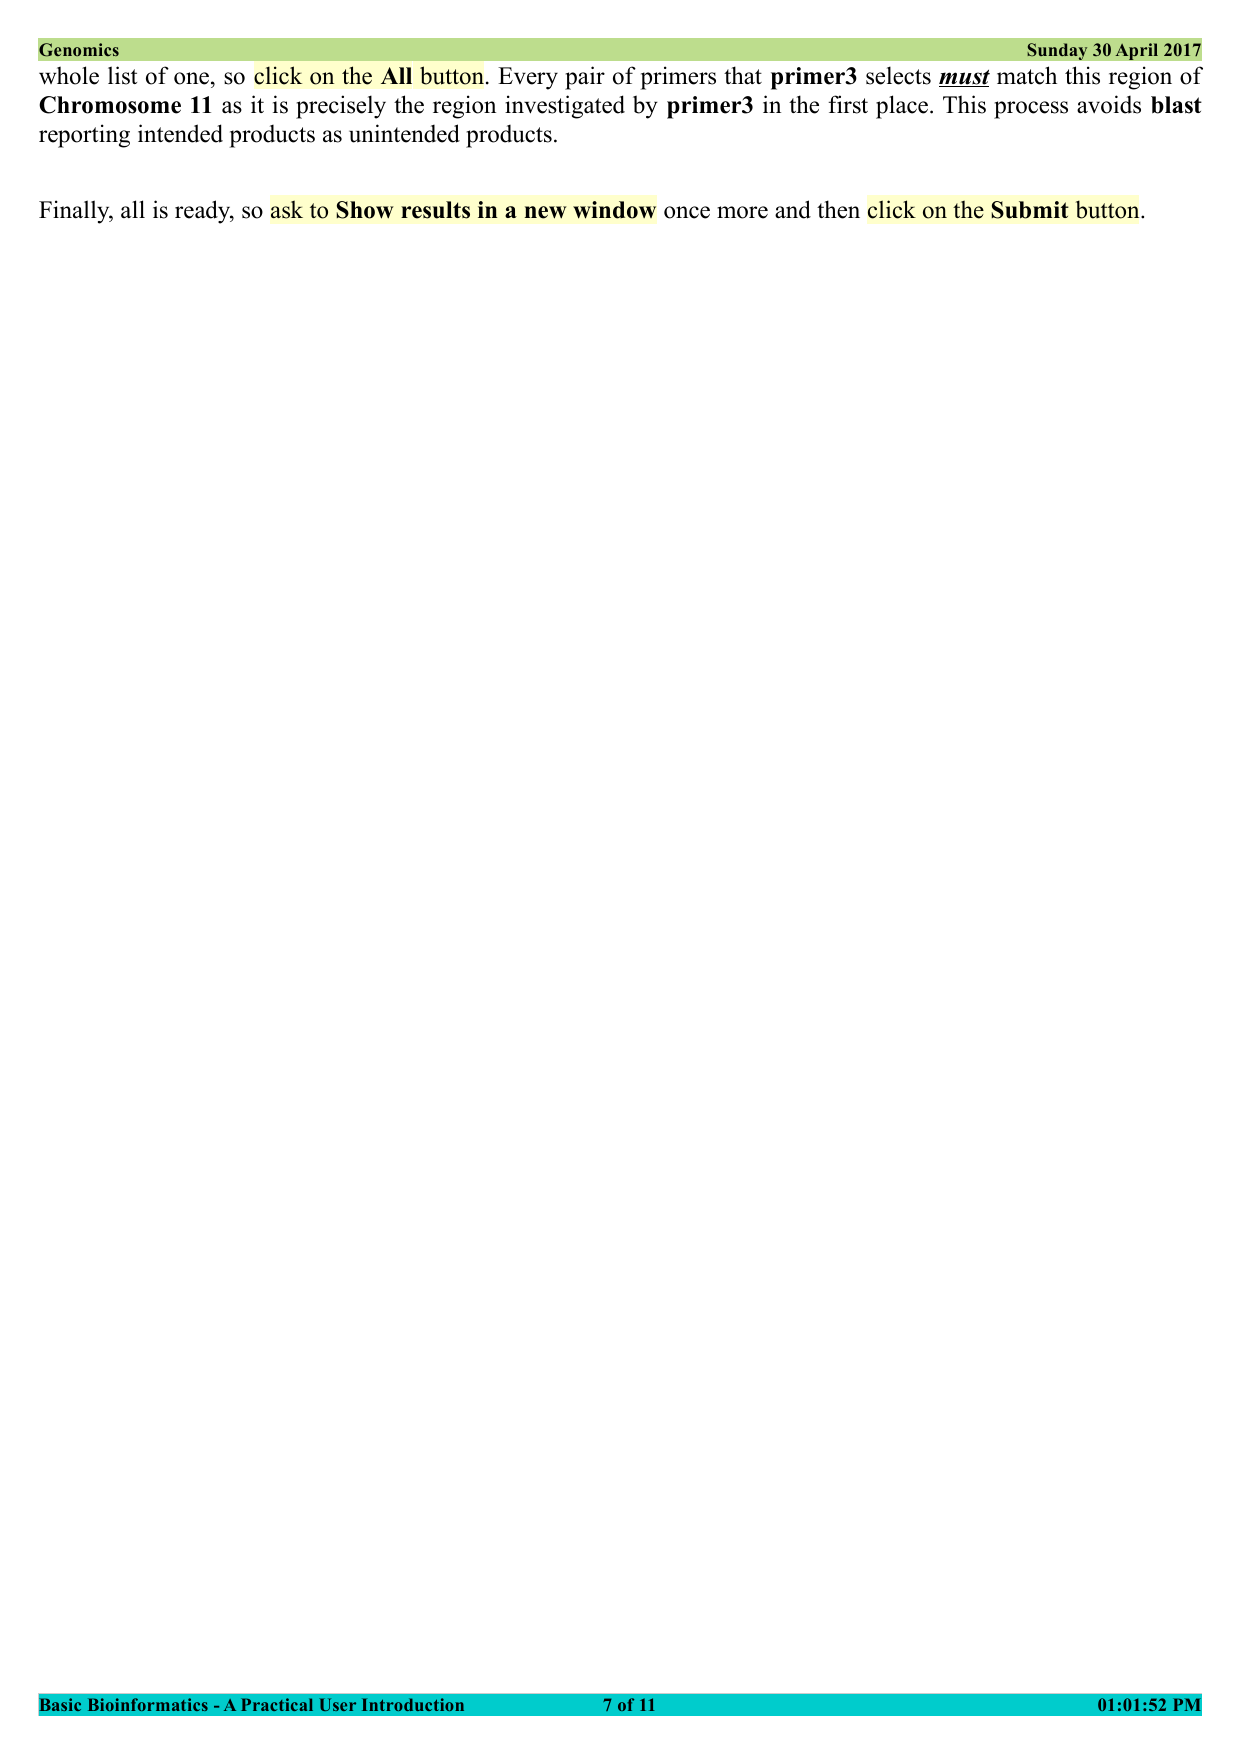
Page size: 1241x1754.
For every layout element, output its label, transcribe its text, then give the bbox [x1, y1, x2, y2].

text whole list of one, so click on the All button. Every pair of primers that primer3 selects must match this region of Chromosome 11 as it is precisely the region investigated by primer3 in the first place. This process avoids blast reporting intended products as unintended products. [38, 61, 1202, 148]
text Finally, all is ready, so ask to Show results in a new window once more and then click on the Submit button. [38, 195, 1202, 224]
